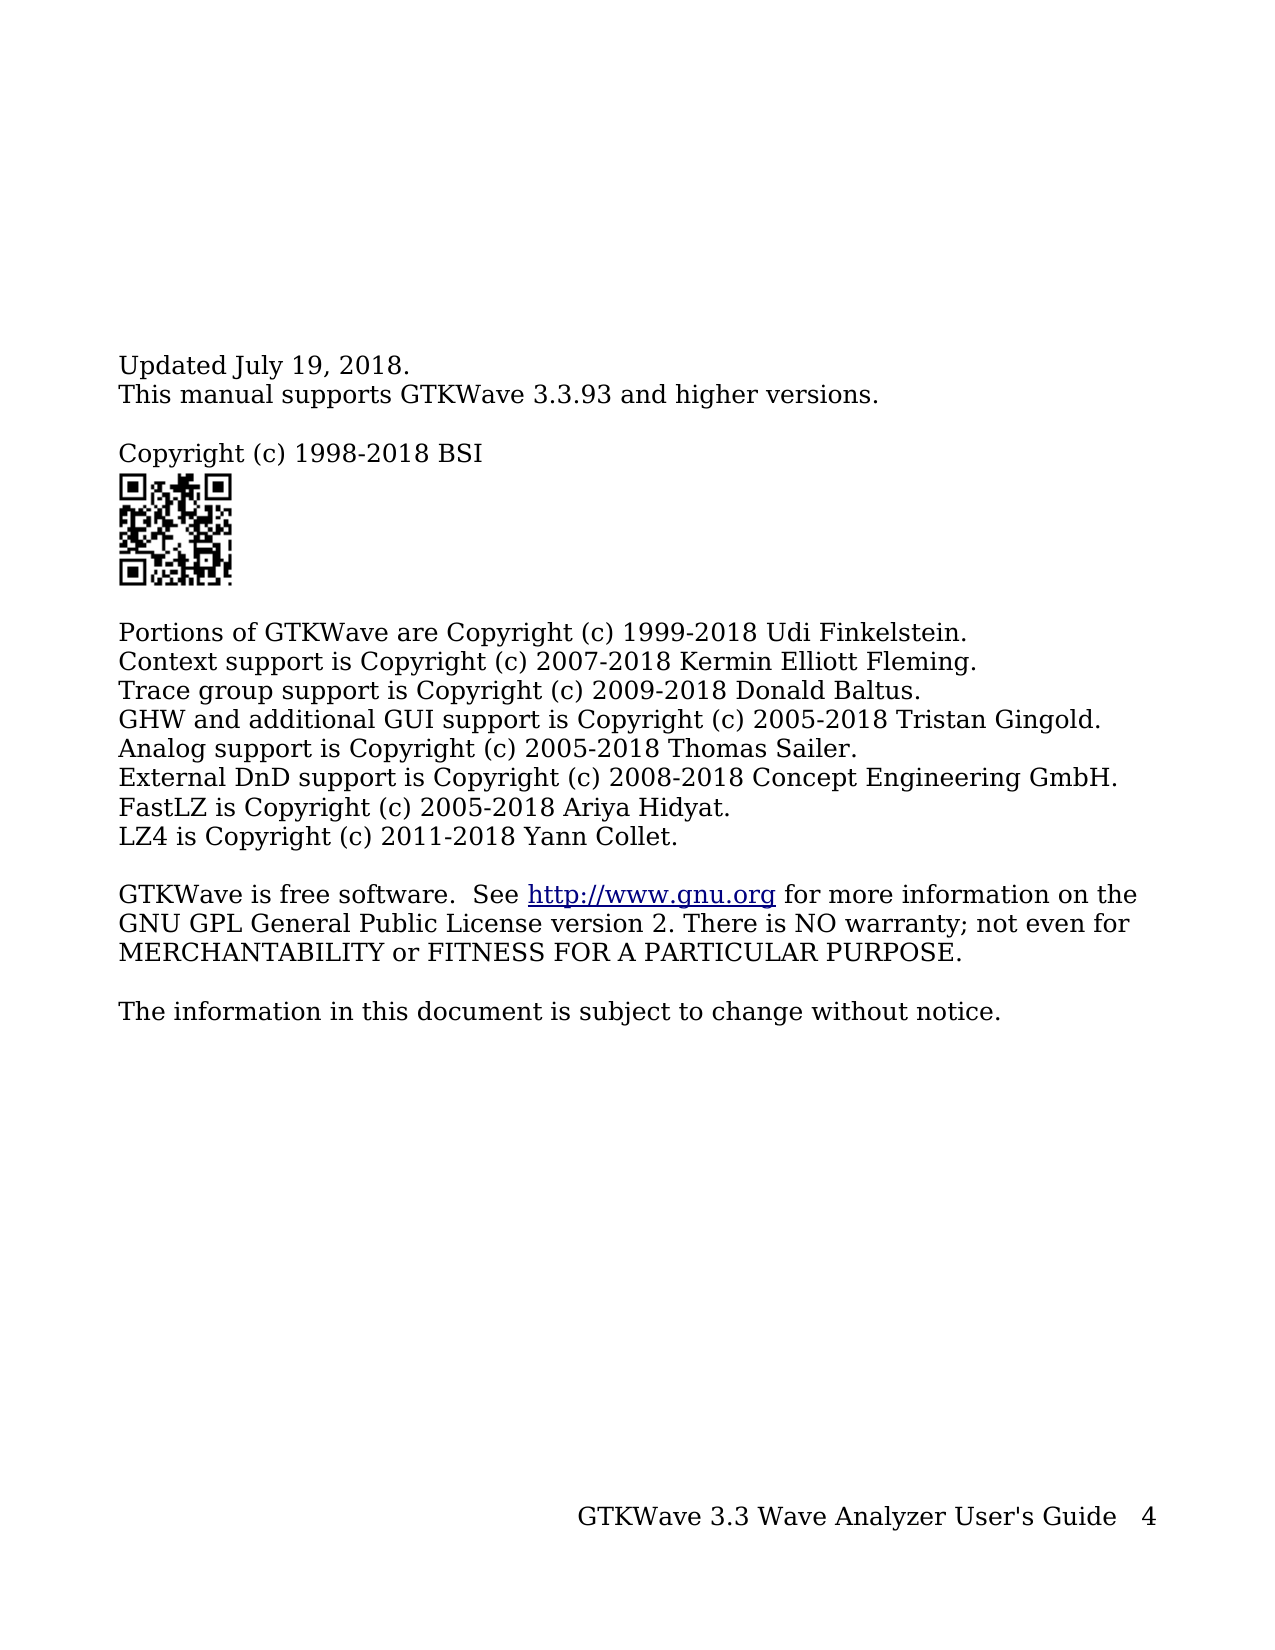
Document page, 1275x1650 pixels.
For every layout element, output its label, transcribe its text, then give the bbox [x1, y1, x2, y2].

text FastLZ is Copyright (c) 2005-2018 Ariya Hidyat. [118, 793, 1157, 822]
text GTKWave is free software. See http://www.gnu.org for more information on the GNU GPL General Public License version 2. There is NO warranty; not even for MERCHANTABILITY or FITNESS FOR A PARTICULAR PURPOSE. [118, 880, 1157, 968]
text The information in this document is subject to change without notice. [118, 997, 1157, 1026]
text GHW and additional GUI support is Copyright (c) 2005-2018 Tristan Gingold. [118, 705, 1157, 734]
text LZ4 is Copyright (c) 2011-2018 Yann Collet. [118, 822, 1157, 851]
text Context support is Copyright (c) 2007-2018 Kermin Elliott Fleming. [118, 647, 1157, 676]
text This manual supports GTKWave 3.3.93 and higher versions. [118, 381, 1157, 410]
text External DnD support is Copyright (c) 2008-2018 Concept Engineering GmbH. [118, 763, 1157, 793]
text Updated July 19, 2018. [118, 351, 1157, 381]
text Analog support is Copyright (c) 2005-2018 Thomas Sailer. [118, 734, 1157, 763]
text Trace group support is Copyright (c) 2009-2018 Donald Baltus. [118, 676, 1157, 705]
text Copyright (c) 1998-2018 BSI [118, 439, 1157, 468]
picture [116, 469, 235, 589]
text Portions of GTKWave are Copyright (c) 1999-2018 Udi Finkelstein. [118, 618, 1157, 647]
